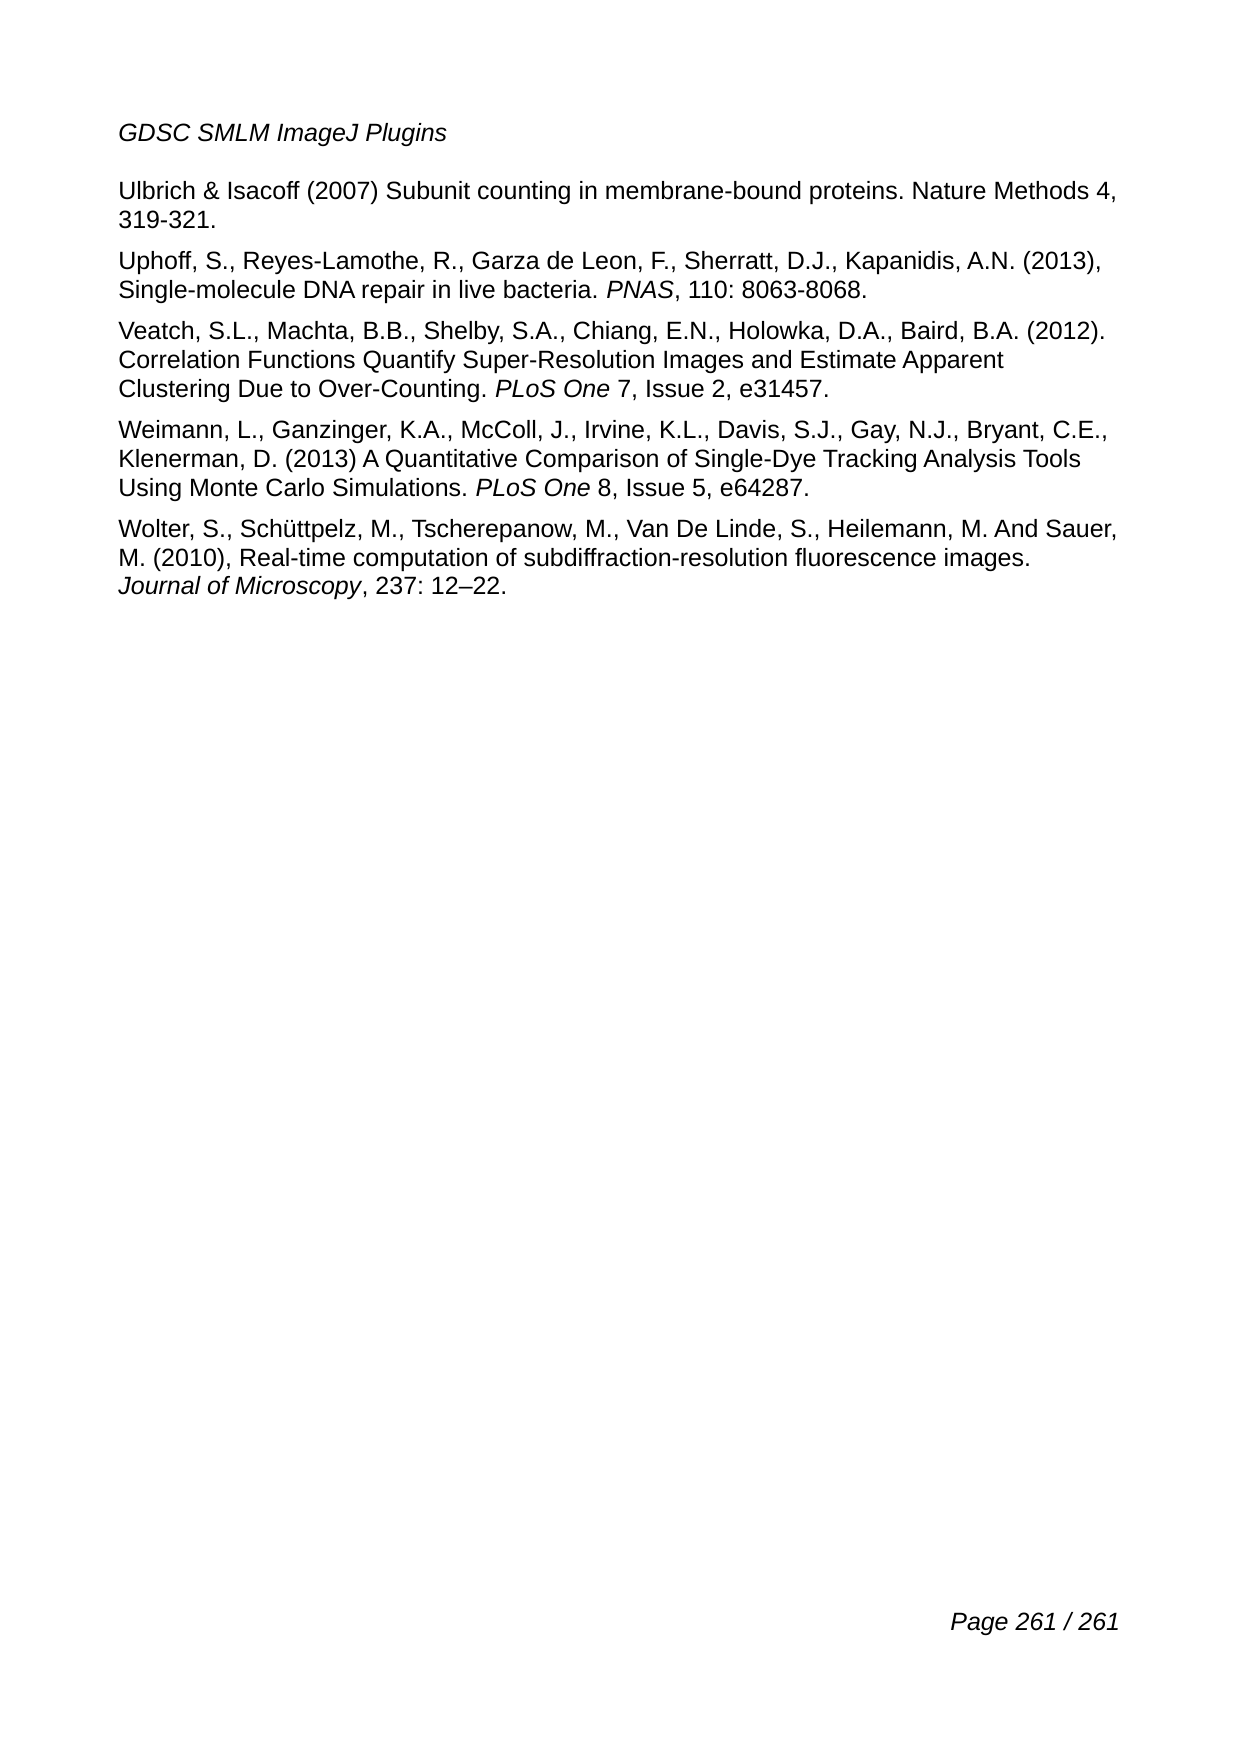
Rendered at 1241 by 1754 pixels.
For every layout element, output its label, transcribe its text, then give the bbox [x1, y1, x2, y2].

text Uphoff, S., Reyes-Lamothe, R., Garza de Leon, F., Sherratt, D.J., Kapanidis, A.N. (2013), Single-molecule DNA repair in live bacteria. PNAS, 110: 8063-8068. [118, 246, 1122, 304]
text Veatch, S.L., Machta, B.B., Shelby, S.A., Chiang, E.N., Holowka, D.A., Baird, B.A. (2012). Correlation Functions Quantify Super-Resolution Images and Estimate Apparent Clustering Due to Over-Counting. PLoS One 7, Issue 2, e31457. [118, 316, 1122, 403]
text Ulbrich & Isacoff (2007) Subunit counting in membrane-bound proteins. Nature Methods 4, 319-321. [118, 176, 1122, 234]
text Wolter, S., Schüttpelz, M., Tscherepanow, M., Van De Linde, S., Heilemann, M. And Sauer, M. (2010), Real-time computation of subdiffraction-resolution fluorescence images. Journal of Microscopy, 237: 12–22. [118, 514, 1122, 600]
text Weimann, L., Ganzinger, K.A., McColl, J., Irvine, K.L., Davis, S.J., Gay, N.J., Bryant, C.E., Klenerman, D. (2013) A Quantitative Comparison of Single-Dye Tracking Analysis Tools Using Monte Carlo Simulations. PLoS One 8, Issue 5, e64287. [118, 415, 1122, 501]
